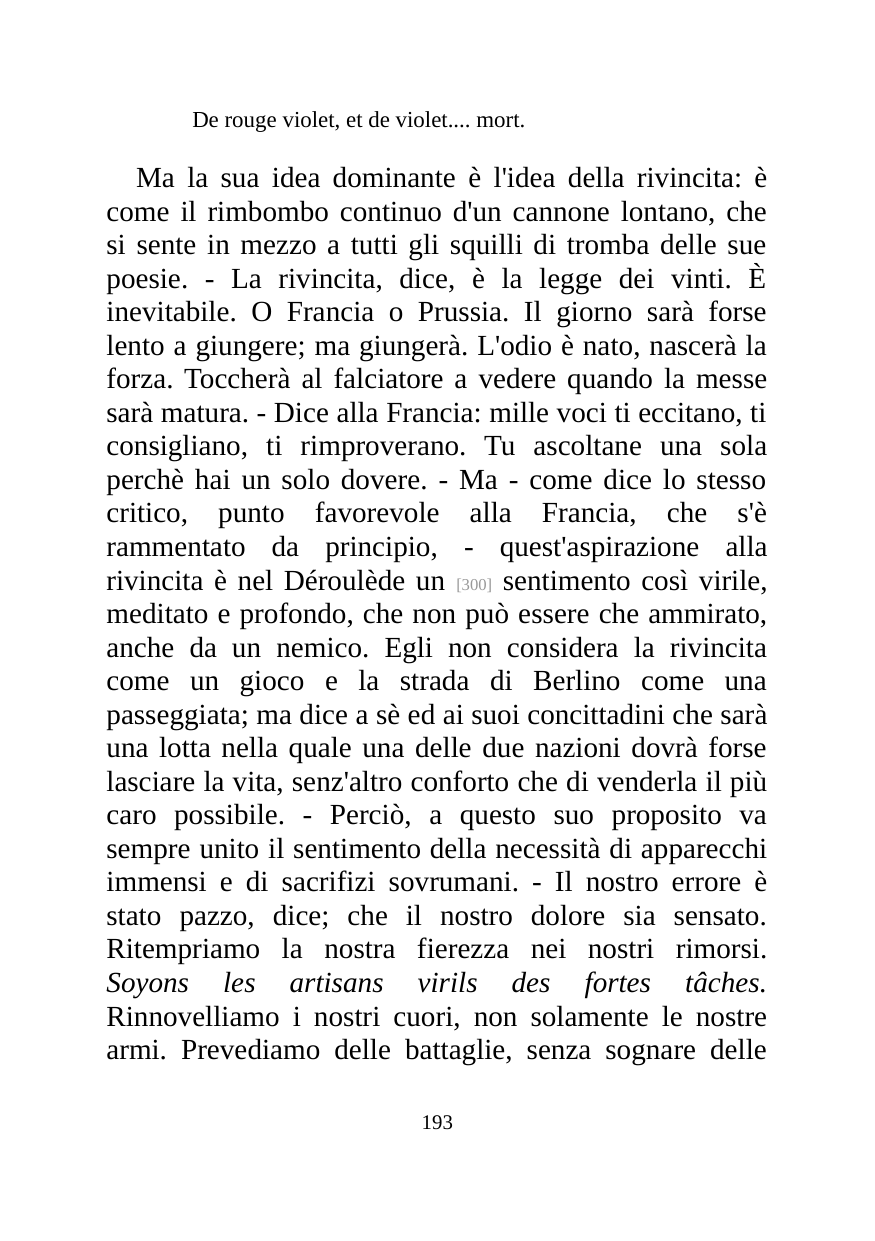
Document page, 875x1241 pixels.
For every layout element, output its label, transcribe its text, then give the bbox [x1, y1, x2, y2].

text Ma la sua idea dominante è l'idea della rivincita: è come il rimbombo continuo d'un cannone lontano, che si sente in mezzo a tutti gli squilli di tromba delle sue poesie. - La rivincita, dice, è la legge dei vinti. È inevitabile. O Francia o Prussia. Il giorno sarà forse lento a giungere; ma giungerà. L'odio è nato, nascerà la forza. Toccherà al falciatore a vedere quando la messe sarà matura. - Dice alla Francia: mille voci ti eccitano, ti consigliano, ti rimproverano. Tu ascoltane una sola perchè hai un solo dovere. - Ma - come dice lo stesso critico, punto favorevole alla Francia, che s'è rammentato da principio, - quest'aspirazione alla rivincita è nel Déroulède un [300] sentimento così virile, meditato e profondo, che non può essere che ammirato, anche da un nemico. Egli non considera la rivincita come un gioco e la strada di Berlino come una passeggiata; ma dice a sè ed ai suoi concittadini che sarà una lotta nella quale una delle due nazioni dovrà forse lasciare la vita, senz'altro conforto che di venderla il più caro possibile. - Perciò, a questo suo proposito va sempre unito il sentimento della necessità di apparecchi immensi e di sacrifizi sovrumani. - Il nostro errore è stato pazzo, dice; che il nostro dolore sia sensato. Ritempriamo la nostra fierezza nei nostri rimorsi. Soyons les artisans virils des fortes tâches. Rinnovelliamo i nostri cuori, non solamente le nostre armi. Prevediamo delle battaglie, senza sognare delle [106, 160, 768, 1066]
text De rouge violet, et de violet.... mort. [162, 106, 768, 133]
